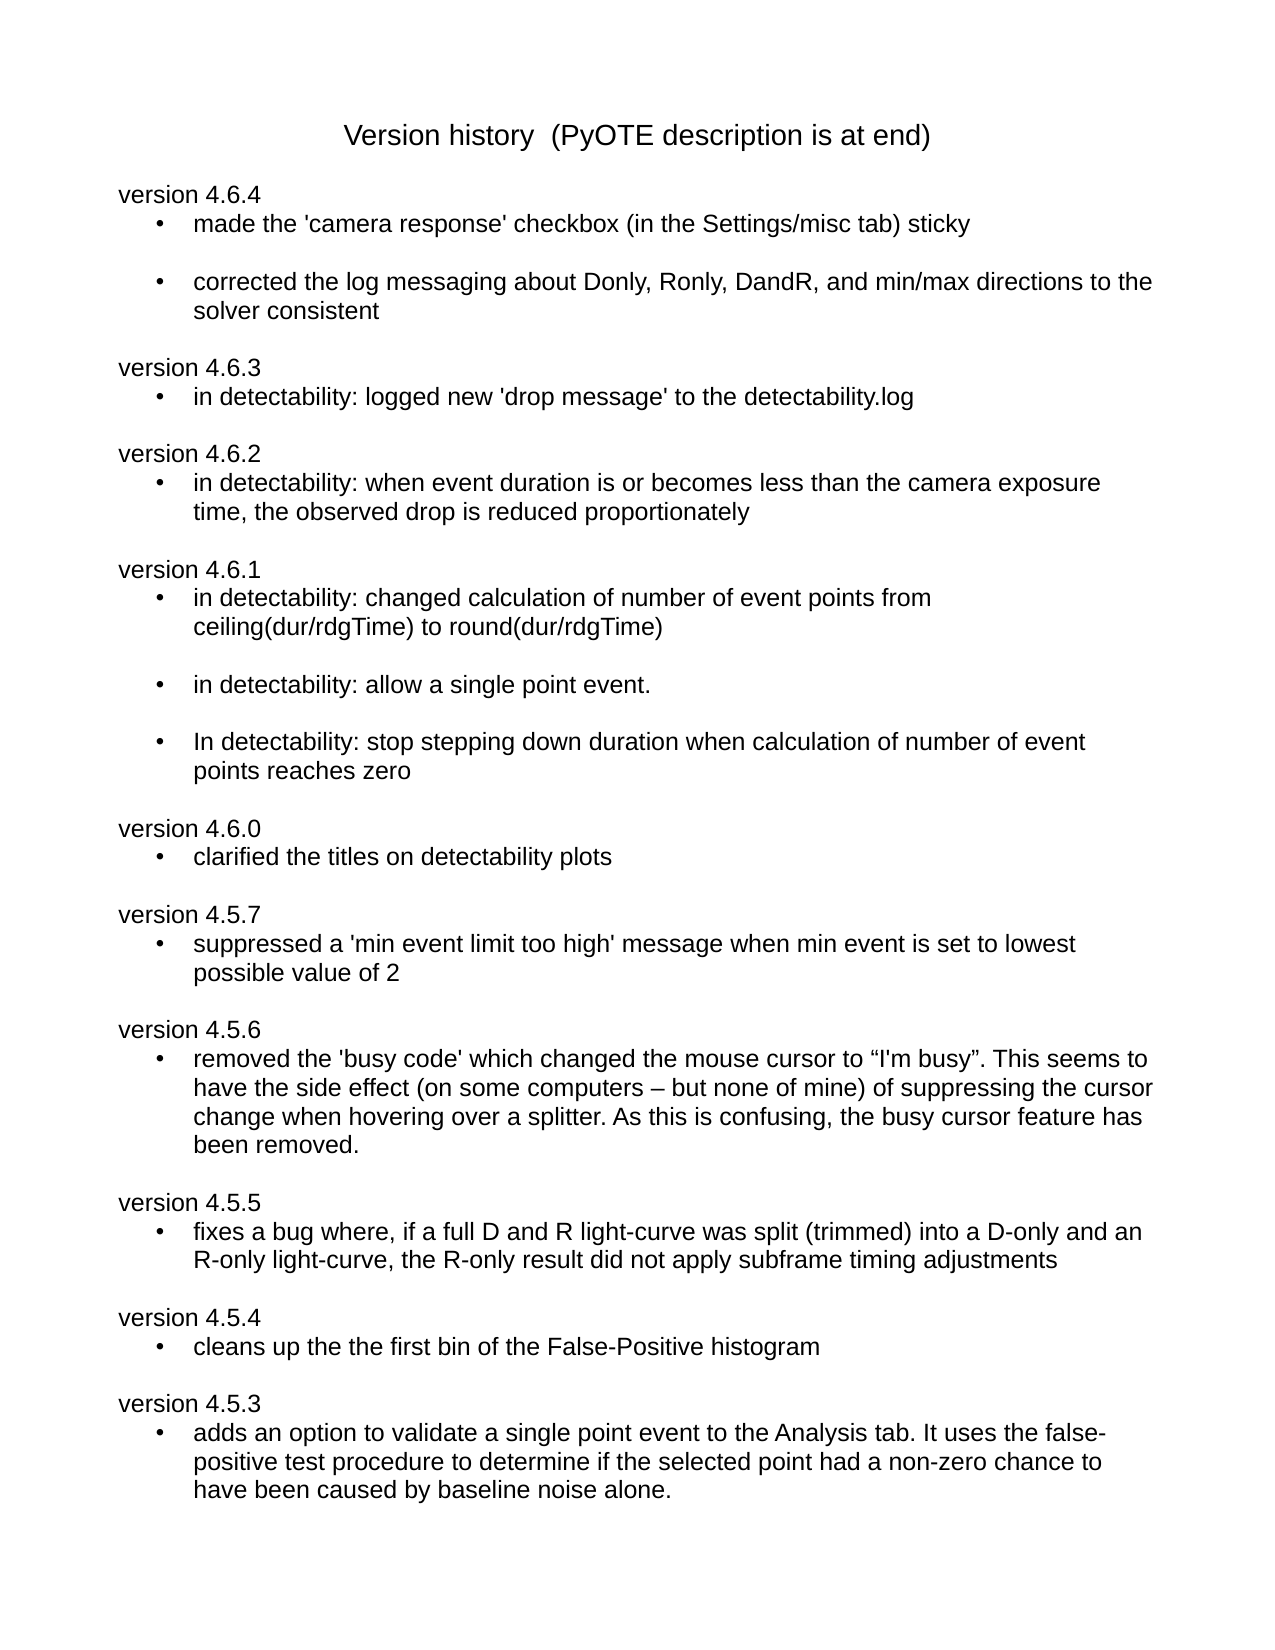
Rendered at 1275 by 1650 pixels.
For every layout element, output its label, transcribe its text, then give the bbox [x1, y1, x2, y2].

list clarified the titles on detectability plots [156, 842, 1157, 900]
list in detectability: logged new 'drop message' to the detectability.log [156, 382, 1157, 439]
list in detectability: changed calculation of number of event points from ceiling(dur/rdgTime) to round(dur/rdgTime) [156, 583, 1157, 670]
text version 4.5.4 [118, 1303, 1157, 1332]
list adds an option to validate a single point event to the Analysis tab. It uses the false-positive test procedure to determine if the selected point had a non-zero chance to have been caused by baseline noise alone. [156, 1418, 1157, 1504]
list in detectability: allow a single point event. [156, 670, 1157, 727]
text version 4.5.6 [118, 1015, 1157, 1044]
text version 4.5.5 [118, 1188, 1157, 1216]
text version 4.6.2 [118, 439, 1157, 468]
list made the 'camera response' checkbox (in the Settings/misc tab) sticky [156, 209, 1157, 267]
list removed the 'busy code' which changed the mouse cursor to “I'm busy”. This seems to have the side effect (on some computers – but none of mine) of suppressing the cursor change when hovering over a splitter. As this is confusing, the busy cursor feature has been removed. [156, 1044, 1157, 1188]
list cleans up the the first bin of the False-Positive histogram [156, 1332, 1157, 1389]
text version 4.6.4 [118, 180, 1157, 209]
list corrected the log messaging about Donly, Ronly, DandR, and min/max directions to the solver consistent [156, 267, 1157, 353]
text version 4.6.3 [118, 353, 1157, 382]
text version 4.5.3 [118, 1389, 1157, 1418]
text Version history (PyOTE description is at end) [118, 118, 1157, 152]
list suppressed a 'min event limit too high' message when min event is set to lowest possible value of 2 [156, 929, 1157, 1015]
text version 4.5.7 [118, 900, 1157, 929]
list In detectability: stop stepping down duration when calculation of number of event points reaches zero [156, 727, 1157, 814]
text version 4.6.1 [118, 554, 1157, 583]
text version 4.6.0 [118, 814, 1157, 842]
list in detectability: when event duration is or becomes less than the camera exposure time, the observed drop is reduced proportionately [156, 468, 1157, 554]
list fixes a bug where, if a full D and R light-curve was split (trimmed) into a D-only and an R-only light-curve, the R-only result did not apply subframe timing adjustments [156, 1216, 1157, 1303]
